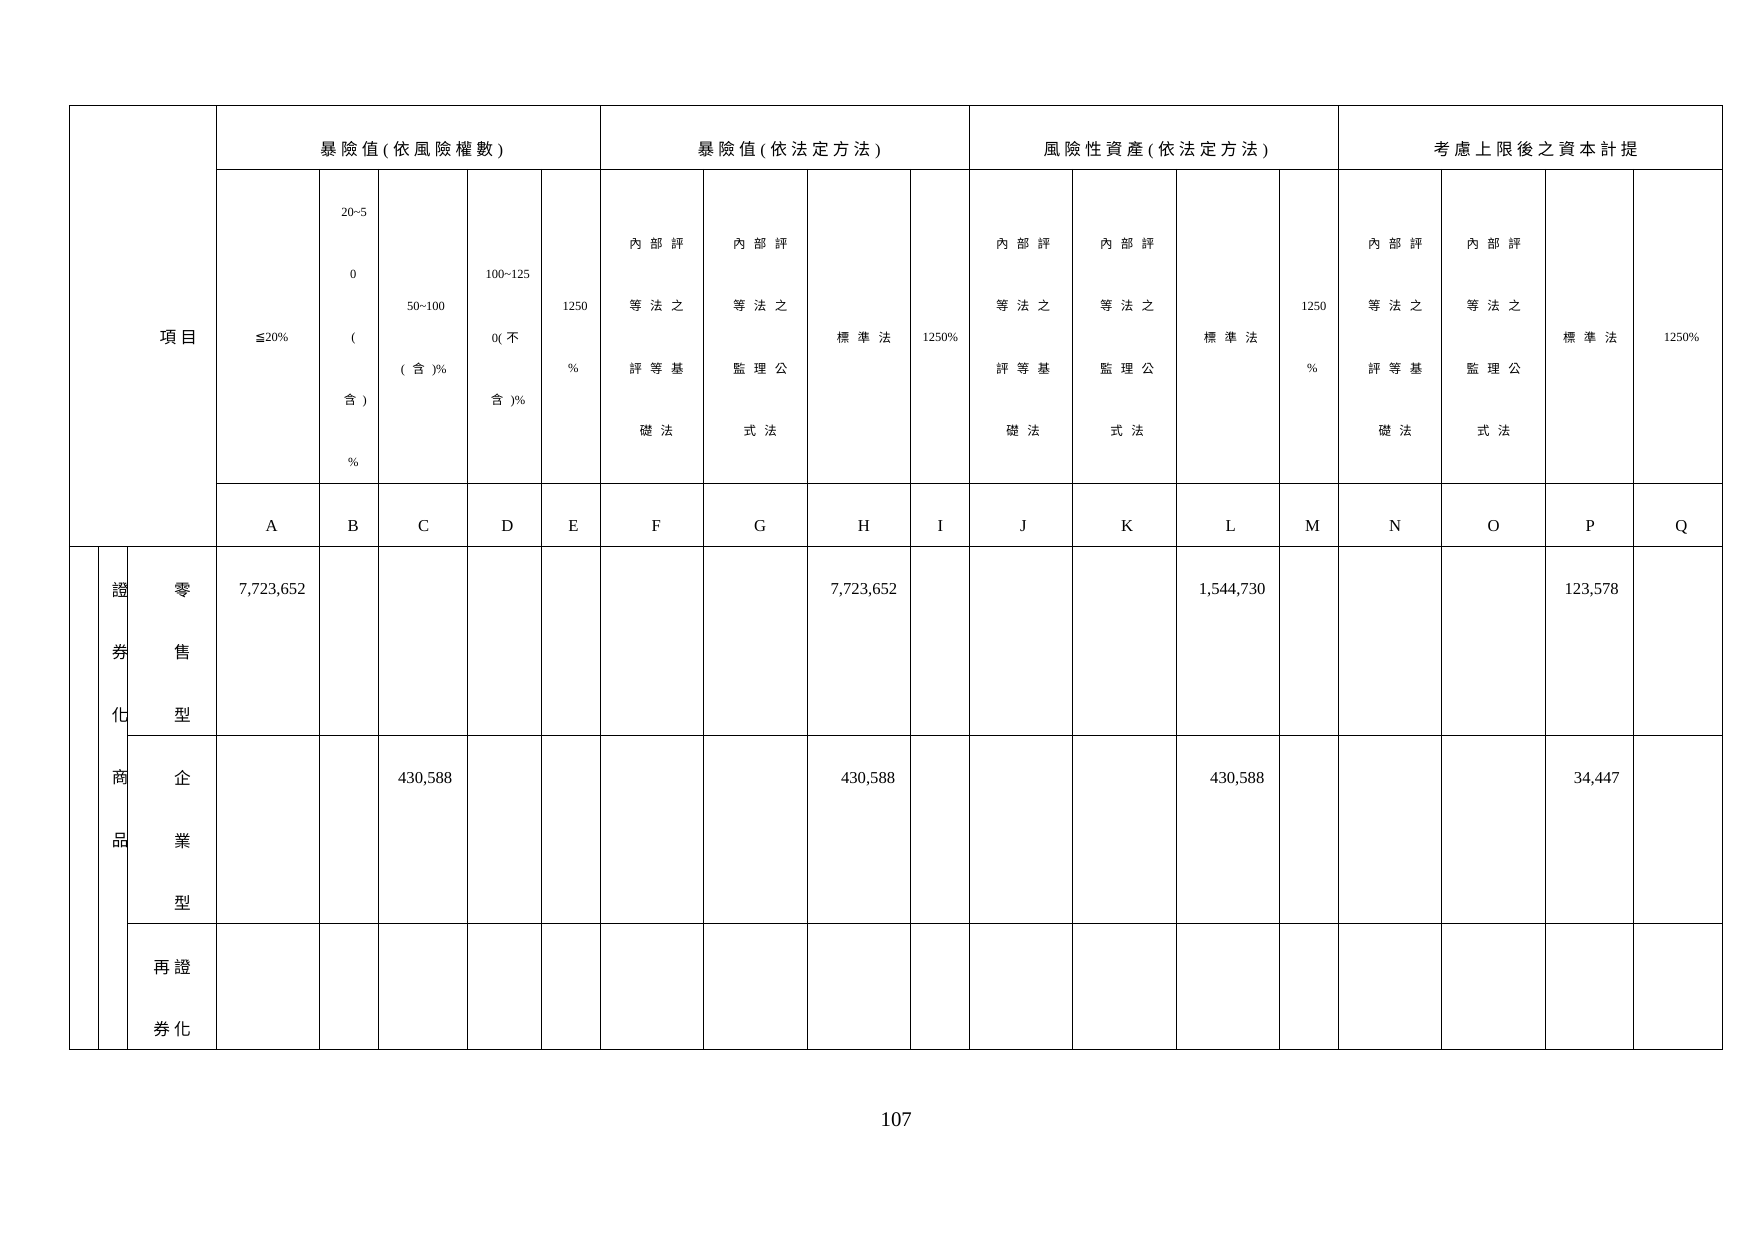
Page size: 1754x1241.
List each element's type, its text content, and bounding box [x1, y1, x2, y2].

table_cell [468, 924, 541, 1049]
table_cell [704, 924, 807, 1049]
table_cell A [217, 484, 319, 546]
table_cell 430,588 [1177, 736, 1279, 923]
table_cell [601, 736, 703, 923]
table_cell 再證券化 [128, 924, 216, 1049]
table_cell [1634, 924, 1722, 1049]
table_cell [1339, 924, 1441, 1049]
table_cell 34,447 [1546, 736, 1633, 923]
table_cell [704, 736, 807, 923]
table_cell [808, 924, 910, 1049]
table_cell [601, 547, 703, 734]
table_cell J [970, 484, 1072, 546]
table_cell 內部評等法之評等基礎法 [970, 170, 1072, 482]
table_cell [1339, 547, 1441, 734]
table_cell [1339, 736, 1441, 923]
table_cell I [911, 484, 969, 546]
table_cell [1546, 924, 1633, 1049]
table_cell 430,588 [808, 736, 910, 923]
table_header 暴險值(依風險權數) [217, 106, 600, 169]
table_cell 20~50(含)% [320, 170, 378, 482]
table_cell [970, 736, 1072, 923]
table_cell D [468, 484, 541, 546]
table_cell [379, 547, 467, 734]
table_cell [911, 924, 969, 1049]
table_cell 內部評等法之評等基礎法 [601, 170, 703, 482]
table_cell 標準法 [1177, 170, 1279, 482]
table_cell 1,544,730 [1177, 547, 1279, 734]
table_cell L [1177, 484, 1279, 546]
table_cell [320, 736, 378, 923]
table_cell [911, 547, 969, 734]
table_cell [1280, 924, 1338, 1049]
table_cell [1280, 547, 1338, 734]
table_cell 標準法 [808, 170, 910, 482]
table_cell [1442, 736, 1545, 923]
table_cell 1250% [542, 170, 600, 482]
table_cell 430,588 [379, 736, 467, 923]
table_cell C [379, 484, 467, 546]
table_cell 1250% [1280, 170, 1338, 482]
table_cell [1073, 547, 1176, 734]
table_cell [542, 736, 600, 923]
table_cell E [542, 484, 600, 546]
table_cell 1250% [1634, 170, 1722, 482]
table_cell O [1442, 484, 1545, 546]
table_cell F [601, 484, 703, 546]
table_cell 零售型 [128, 547, 216, 734]
table_cell Q [1634, 484, 1722, 546]
table_cell [970, 924, 1072, 1049]
table_header 暴險值(依法定方法) [601, 106, 969, 169]
table_header 項目 [70, 106, 216, 546]
table_cell [1073, 924, 1176, 1049]
table_cell M [1280, 484, 1338, 546]
table_cell 內部評等法之監理公式法 [704, 170, 807, 482]
table_cell 50~100(含)% [379, 170, 467, 482]
table_cell H [808, 484, 910, 546]
table_cell [217, 736, 319, 923]
table_cell [468, 736, 541, 923]
table_cell [379, 924, 467, 1049]
table_cell [468, 547, 541, 734]
table_cell [601, 924, 703, 1049]
table_cell 內部評等法之監理公式法 [1442, 170, 1545, 482]
table_cell [1442, 924, 1545, 1049]
table_cell [1442, 547, 1545, 734]
table_cell [1073, 736, 1176, 923]
table_cell 內部評等法之監理公式法 [1073, 170, 1176, 482]
table_header 風險性資產(依法定方法) [970, 106, 1338, 169]
table_cell 7,723,652 [217, 547, 319, 734]
table_cell [1634, 736, 1722, 923]
table_cell [320, 547, 378, 734]
table_cell [1177, 924, 1279, 1049]
table_cell 7,723,652 [808, 547, 910, 734]
table_cell 內部評等法之評等基礎法 [1339, 170, 1441, 482]
table_cell [542, 547, 600, 734]
table_cell [970, 547, 1072, 734]
table_cell [911, 736, 969, 923]
table_cell 企業型 [128, 736, 216, 923]
table_cell N [1339, 484, 1441, 546]
table_cell K [1073, 484, 1176, 546]
table_cell [1280, 736, 1338, 923]
table_cell ≦20% [217, 170, 319, 482]
table_cell [217, 924, 319, 1049]
table_cell [542, 924, 600, 1049]
table_cell [704, 547, 807, 734]
table_cell P [1546, 484, 1633, 546]
table_cell 123,578 [1546, 547, 1633, 734]
table_cell [70, 547, 98, 1049]
table_cell 100~1250(不含)% [468, 170, 541, 482]
table_header 考慮上限後之資本計提 [1339, 106, 1722, 169]
table_cell G [704, 484, 807, 546]
table_cell B [320, 484, 378, 546]
table_cell 1250% [911, 170, 969, 482]
table_cell [320, 924, 378, 1049]
table_cell 標準法 [1546, 170, 1633, 482]
table_cell [1634, 547, 1722, 734]
table_cell 證券化商品 [99, 547, 127, 1049]
